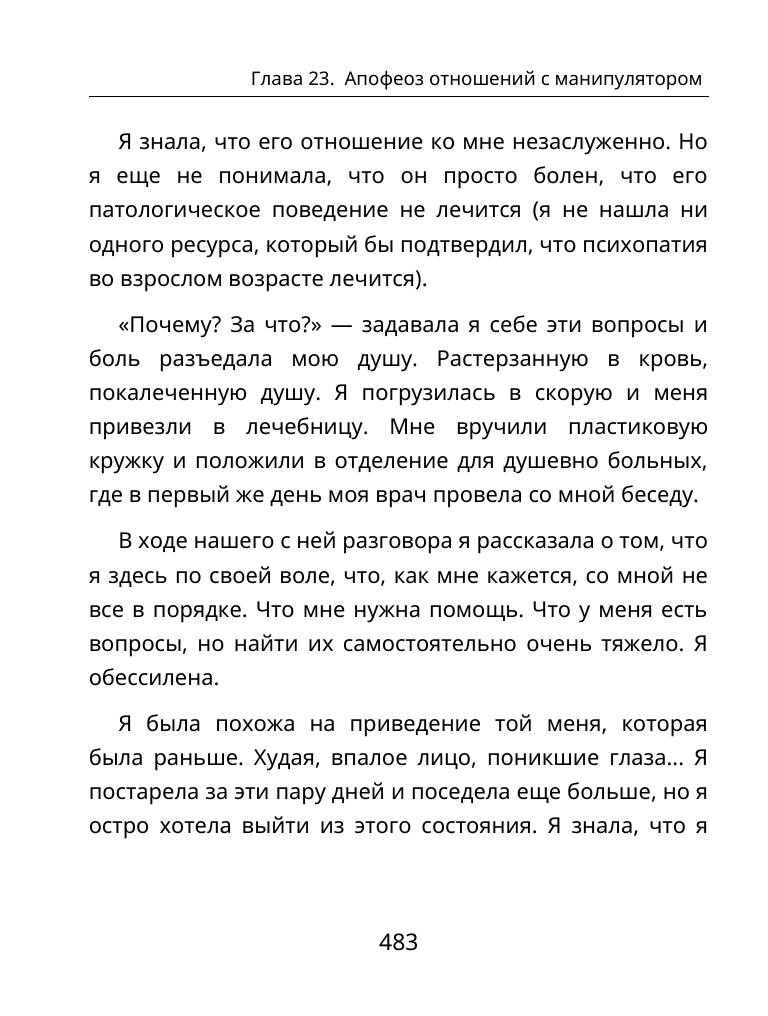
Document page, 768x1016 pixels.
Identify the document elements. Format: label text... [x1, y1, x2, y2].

text В ходе нашего с ней разговора я рассказала о том, что я здесь по своей воле, что, как мне кажется, со мной не все в порядке. Что мне нужна помощь. Что у меня есть вопросы, но найти их самостоятельно очень тяжело. Я обессилена. [88, 525, 709, 692]
text Я знала, что его отношение ко мне незаслуженно. Но я еще не понимала, что он просто болен, что его патологическое поведение не лечится (я не нашла ни одного ресурса, который бы подтвердил, что психопатия во взрослом возрасте лечится). [88, 126, 709, 292]
text «Почему? За что?» — задавала я себе эти вопросы и боль разъедала мою душу. Растерзанную в кровь, покалеченную душу. Я погрузилась в скорую и меня привезли в лечебницу. Мне вручили пластиковую кружку и положили в отделение для душевно больных, где в первый же день моя врач провела со мной беседу. [88, 309, 709, 509]
text Я была похожа на приведение той меня, которая была раньше. Худая, впалое лицо, поникшие глаза... Я постарела за эти пару дней и поседела еще больше, но я остро хотела выйти из этого состояния. Я знала, что я [88, 708, 709, 840]
